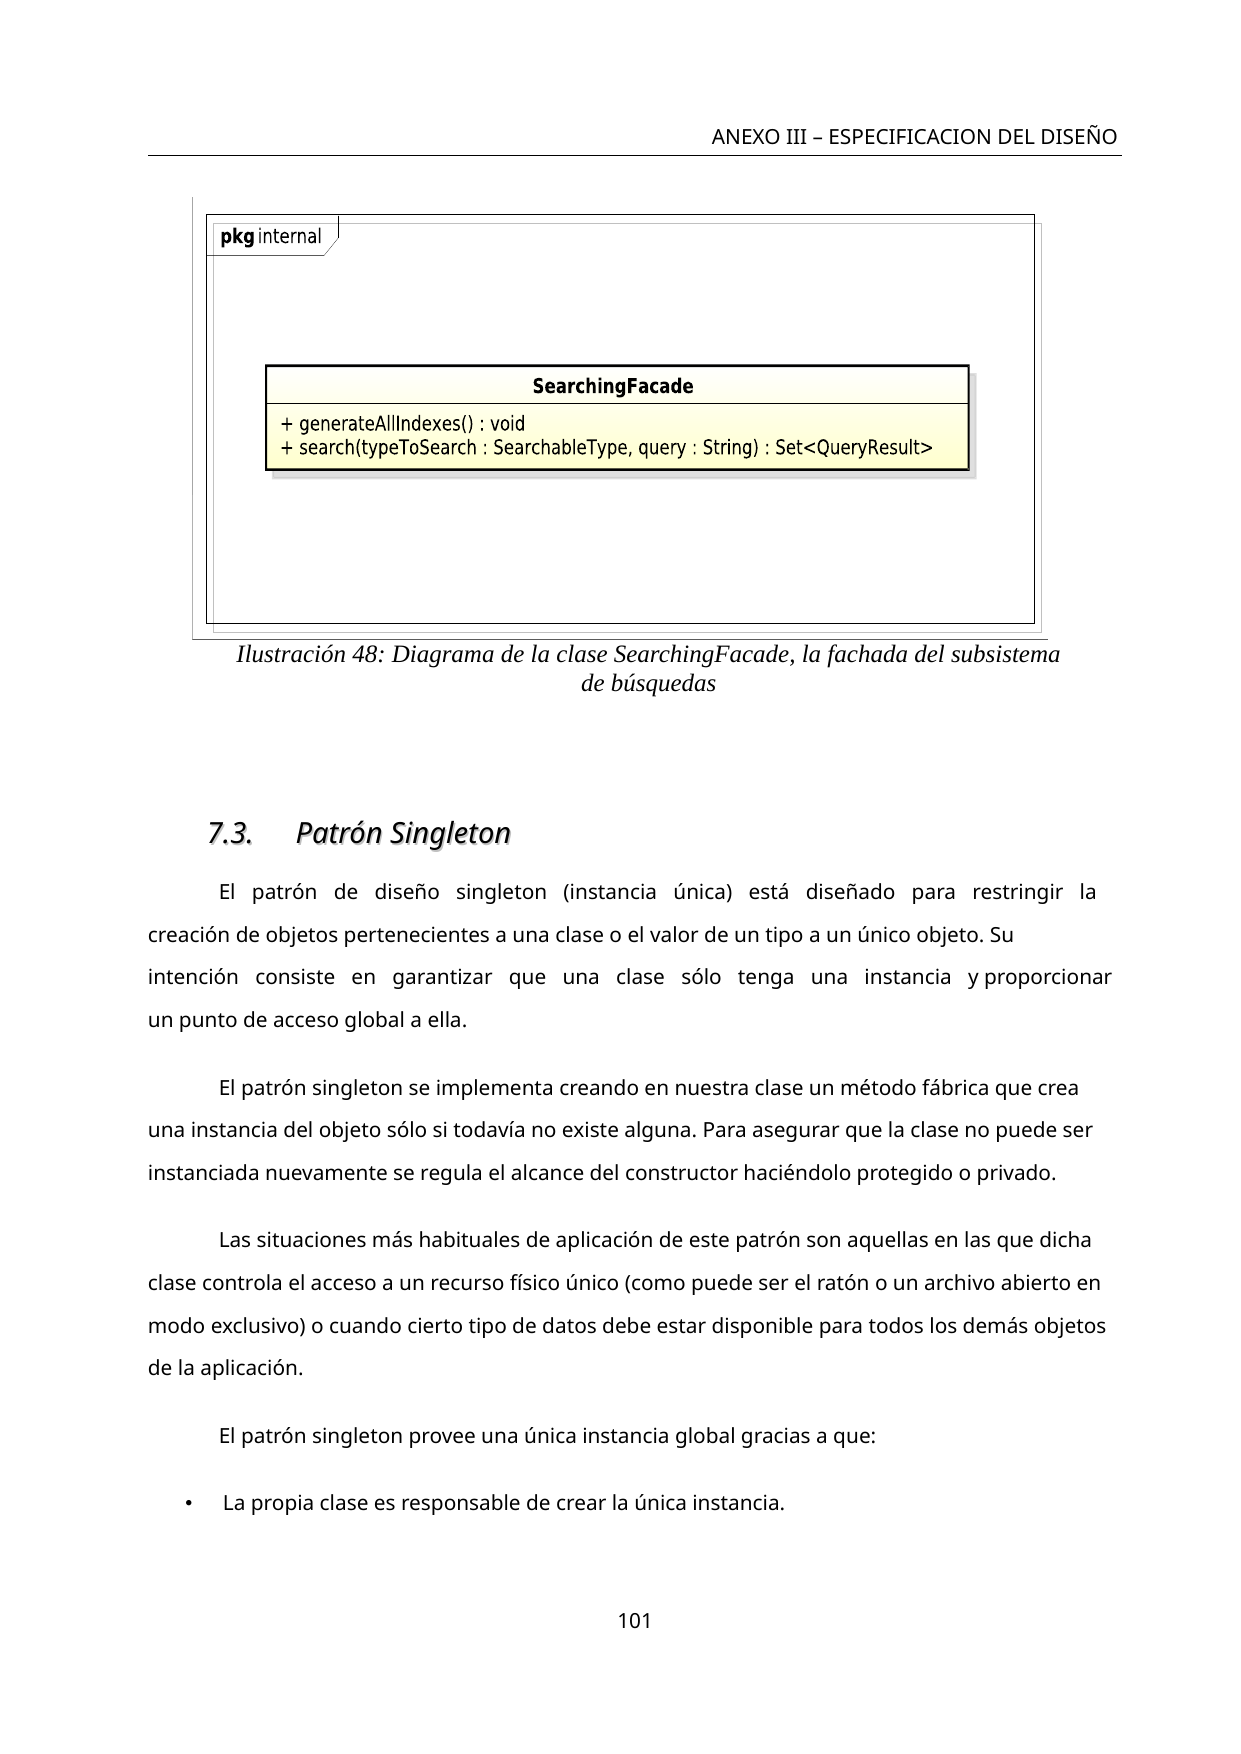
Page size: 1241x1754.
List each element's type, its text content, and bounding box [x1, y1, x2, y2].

text El patrón singleton provee una única instancia global gracias a que: [148, 1421, 1122, 1449]
text El patrón de diseño singleton (instancia única) está diseñado para restringir la creación de objetos pertenecientes a una clase o el valor de un tipo a un único objeto. Su intención consiste en garantizar que una clase sólo tenga una instancia y proporcionar un punto de acceso global a ella. [148, 877, 1122, 1033]
text Ilustración 48: Diagrama de la clase SearchingFacade, la fachada del subsistema de búsquedas [228, 209, 1072, 697]
text Las situaciones más habituales de aplicación de este patrón son aquellas en las que dicha clase controla el acceso a un recurso físico único (como puede ser el ratón o un archivo abierto en modo exclusivo) o cuando cierto tipo de datos debe estar disponible para todos los demás objetos de la aplicación. [148, 1226, 1122, 1382]
text El patrón singleton se implementa creando en nuestra clase un método fábrica que crea una instancia del objeto sólo si todavía no existe alguna. Para asegurar que la clase no puede ser instanciada nuevamente se regula el alcance del constructor haciéndolo protegido o privado. [148, 1073, 1122, 1186]
list La propia clase es responsable de crear la única instancia. [185, 1488, 1122, 1517]
subtitle Patrón Singleton [207, 813, 1122, 852]
